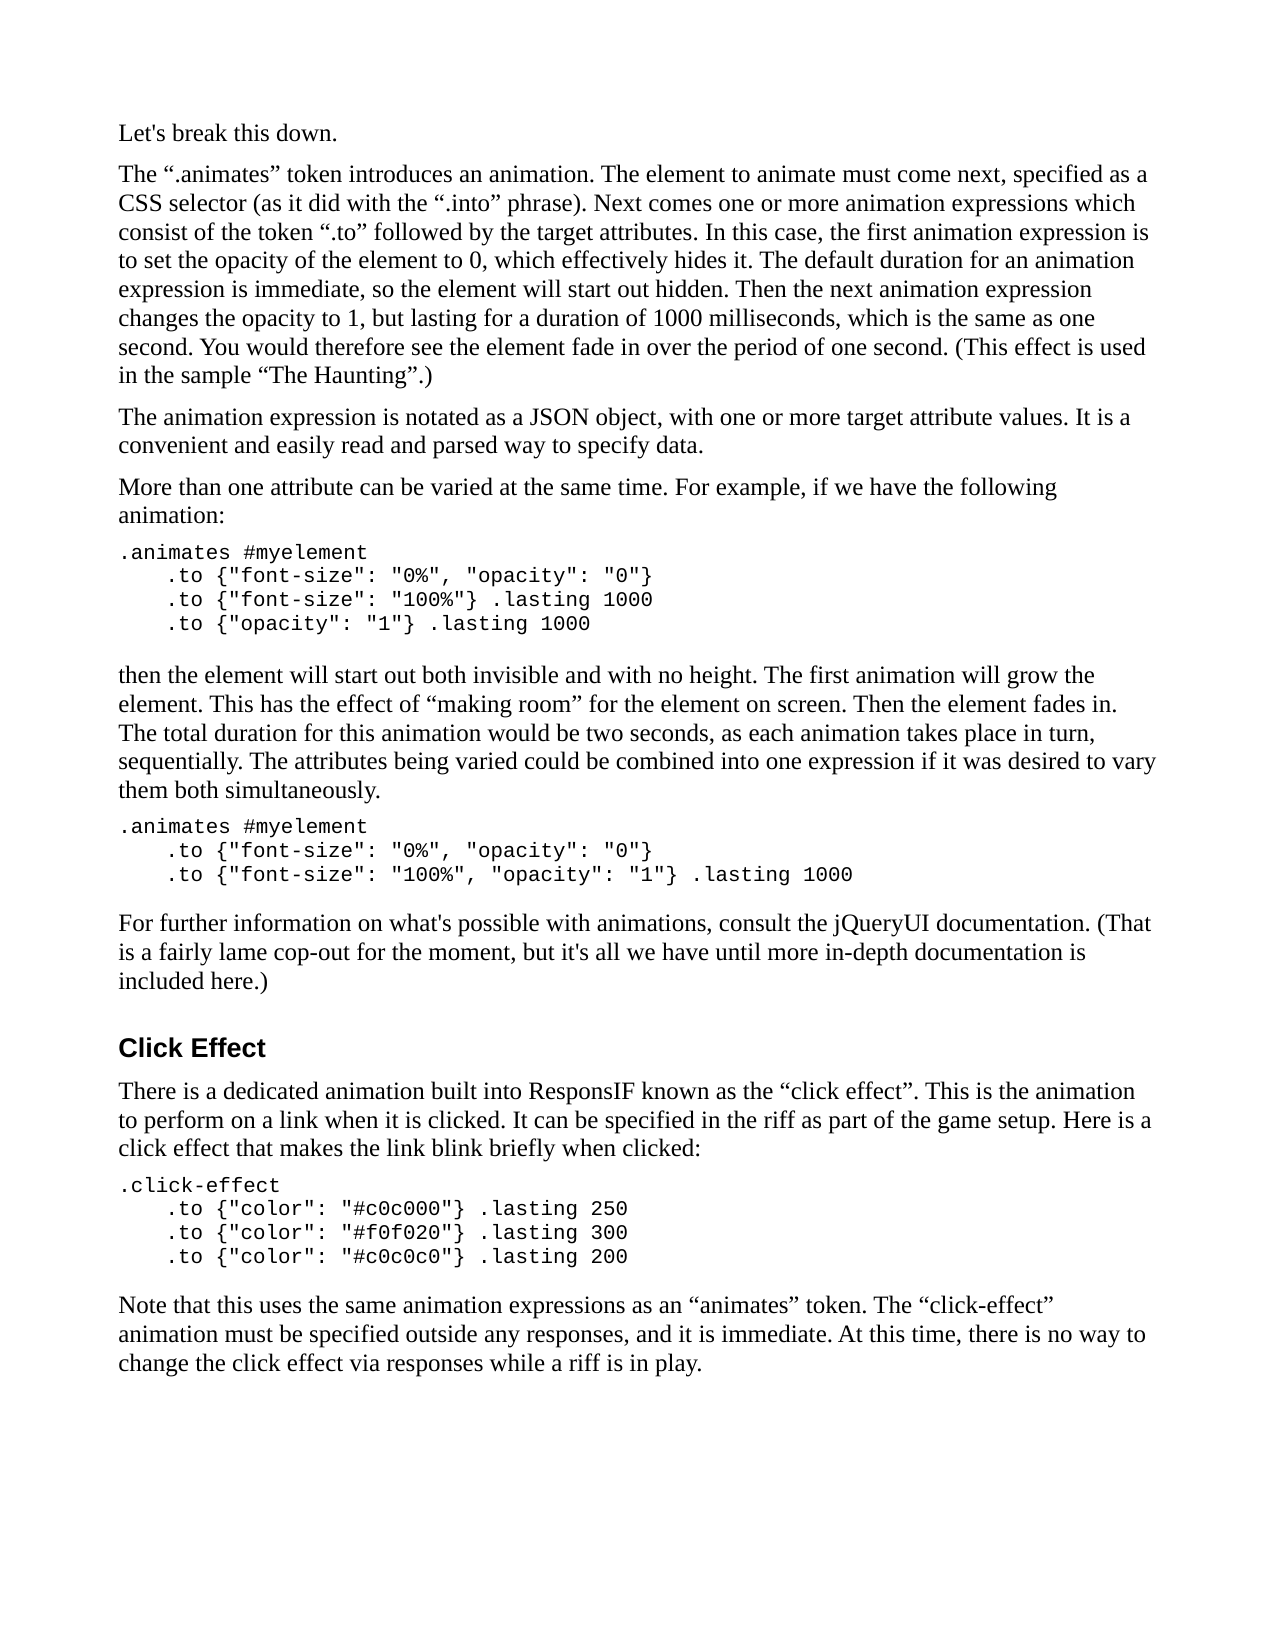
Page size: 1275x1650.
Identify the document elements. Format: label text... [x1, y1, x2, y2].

text The animation expression is notated as a JSON object, with one or more target attribute values. It is a convenient and easily read and parsed way to specify data. [118, 402, 1157, 459]
text For further information on what's possible with animations, consult the jQueryUI documentation. (That is a fairly lame cop-out for the moment, but it's all we have until more in-depth documentation is included here.) [118, 908, 1157, 995]
text .animates #myelement [118, 542, 1157, 566]
text .to {"font-size": "100%", "opacity": "1"} .lasting 1000 [118, 864, 1157, 887]
subtitle Click Effect [118, 1032, 1157, 1063]
text There is a dedicated animation built into ResponsIF known as the “click effect”. This is the animation to perform on a link when it is clicked. It can be specified in the riff as part of the game setup. Here is a click effect that makes the link blink briefly when clicked: [118, 1076, 1157, 1162]
text .to {"color": "#c0c000"} .lasting 250 [118, 1198, 1157, 1222]
text .to {"font-size": "0%", "opacity": "0"} [118, 566, 1157, 589]
text Note that this uses the same animation expressions as an “animates” token. The “click-effect” animation must be specified outside any responses, and it is immediate. At this time, there is no way to change the click effect via responses while a riff is in play. [118, 1291, 1157, 1377]
text .to {"font-size": "0%", "opacity": "0"} [118, 840, 1157, 864]
text .to {"opacity": "1"} .lasting 1000 [118, 613, 1157, 636]
text The “.animates” token introduces an animation. The element to animate must come next, specified as a CSS selector (as it did with the “.into” phrase). Next comes one or more animation expressions which consist of the token “.to” followed by the target attributes. In this case, the first animation expression is to set the opacity of the element to 0, which effectively hides it. The default duration for an animation expression is immediate, so the element will start out hidden. Then the next animation expression changes the opacity to 1, but lasting for a duration of 1000 milliseconds, which is the same as one second. You would therefore see the element fade in over the period of one second. (This effect is used in the sample “The Haunting”.) [118, 159, 1157, 389]
text Let's break this down. [118, 118, 1157, 147]
text .to {"color": "#c0c0c0"} .lasting 200 [118, 1246, 1157, 1269]
text then the element will start out both invisible and with no height. The first animation will grow the element. This has the effect of “making room” for the element on screen. Then the element fades in. The total duration for this animation would be two seconds, as each animation takes place in turn, sequentially. The attributes being varied could be combined into one expression if it was desired to vary them both simultaneously. [118, 660, 1157, 804]
text More than one attribute can be varied at the same time. For example, if we have the following animation: [118, 472, 1157, 529]
text .animates #myelement [118, 816, 1157, 840]
text .click-effect [118, 1175, 1157, 1198]
text .to {"color": "#f0f020"} .lasting 300 [118, 1222, 1157, 1246]
text .to {"font-size": "100%"} .lasting 1000 [118, 589, 1157, 613]
